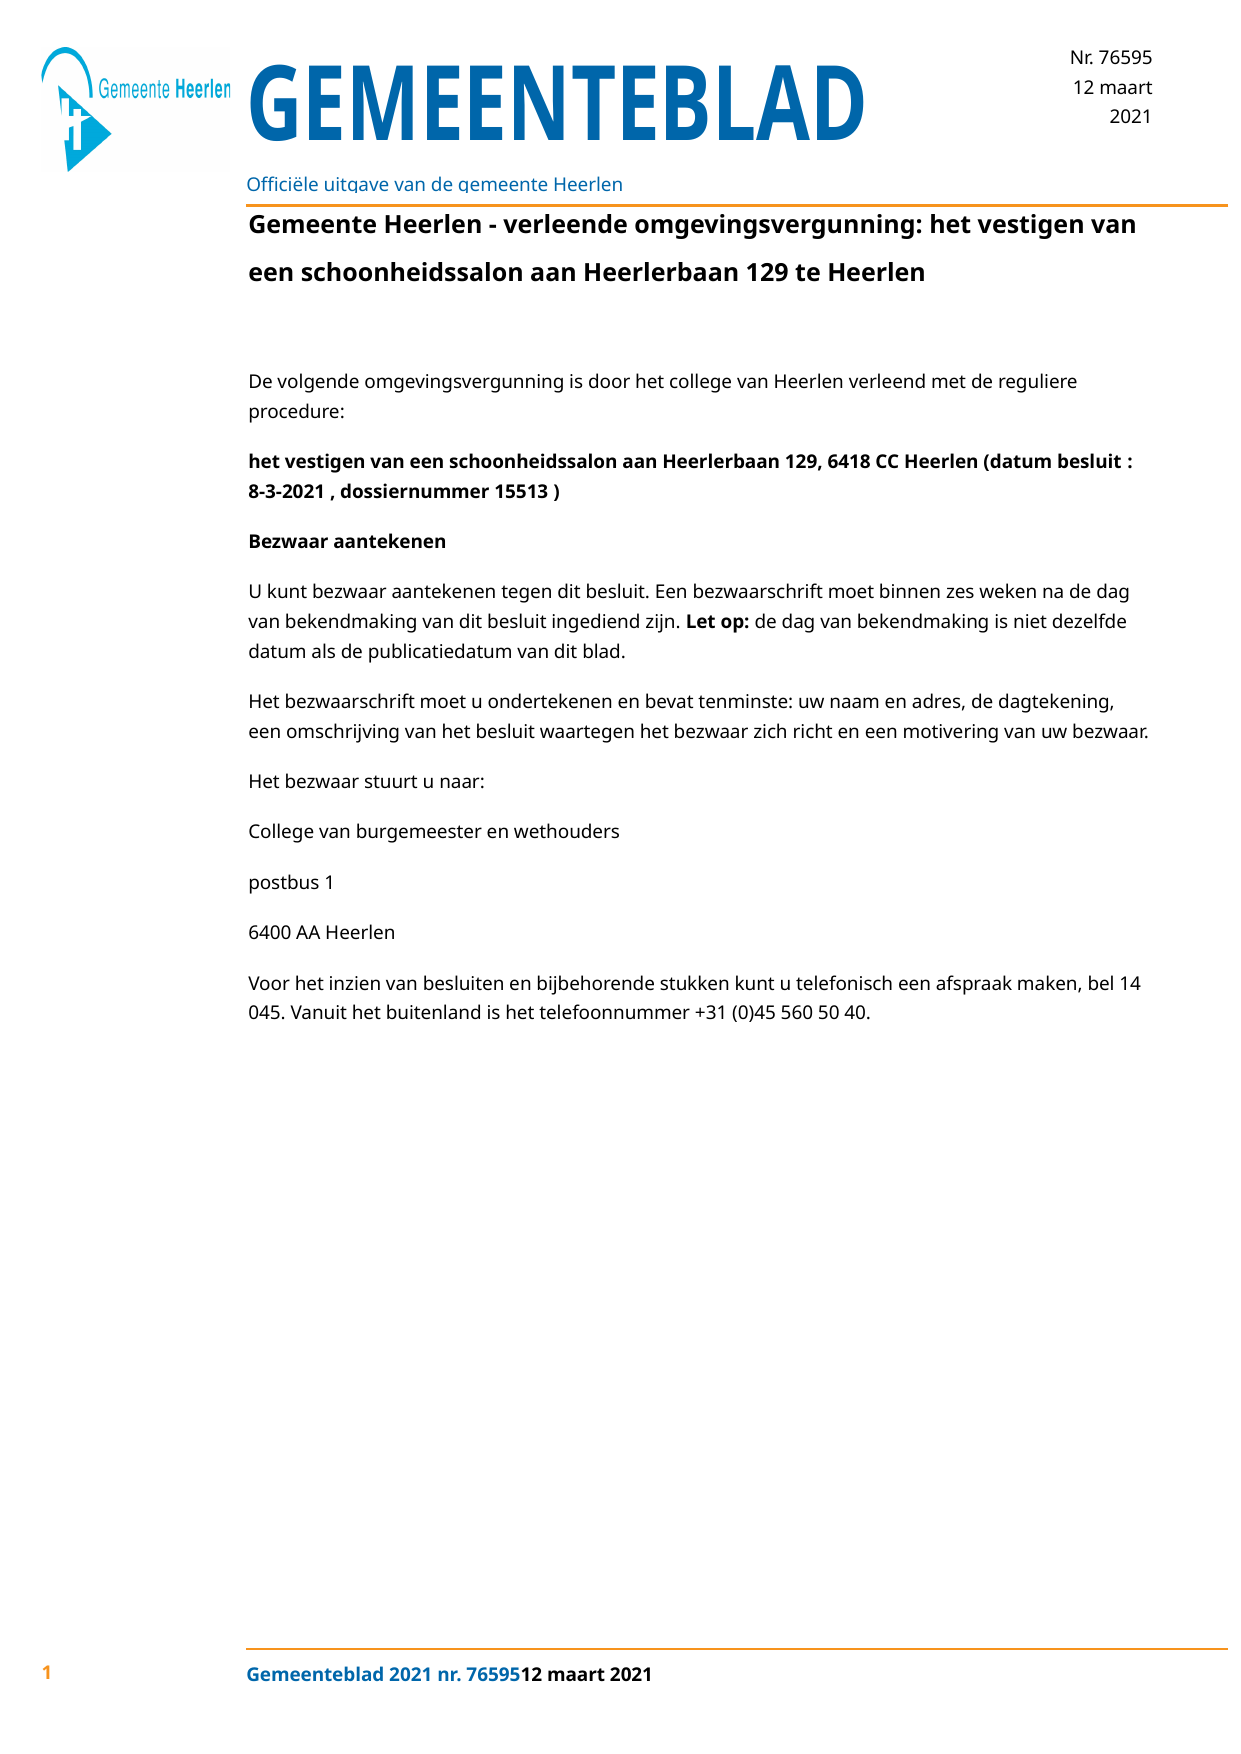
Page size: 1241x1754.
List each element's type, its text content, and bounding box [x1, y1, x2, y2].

text Gemeente Heerlen - verleende omgevingsvergunning: het vestigen van een schoonheidssalon aan Heerlerbaan 129 te Heerlen [248, 207, 1152, 288]
text U kunt bezwaar aantekenen tegen dit besluit. Een bezwaarschrift moet binnen zes weken na de dag van bekendmaking van dit besluit ingediend zijn. Let op: de dag van bekendmaking is niet dezelfde datum als de publicatiedatum van dit blad. [248, 579, 1152, 664]
text postbus 1 [248, 869, 1152, 895]
text Voor het inzien van besluiten en bijbehorende stukken kunt u telefonisch een afspraak maken, bel 14 045. Vanuit het buitenland is het telefoonnummer +31 (0)45 560 50 40. [248, 970, 1152, 1025]
text Het bezwaarschrift moet u ondertekenen en bevat tenminste: uw naam en adres, de dagtekening, een omschrijving van het besluit waartegen het bezwaar zich richt en een motivering van uw bezwaar. [248, 688, 1152, 744]
text De volgende omgevingsvergunning is door het college van Heerlen verleend met de reguliere procedure: [248, 368, 1152, 424]
text 6400 AA Heerlen [248, 919, 1152, 945]
picture [41, 47, 231, 172]
text het vestigen van een schoonheidssalon aan Heerlerbaan 129, 6418 CC Heerlen (datum besluit : 8-3-2021 , dossiernummer 15513 ) [248, 448, 1152, 504]
text Bezwaar aantekenen [248, 528, 1152, 554]
text College van burgemeester en wethouders [248, 819, 1152, 844]
text Het bezwaar stuurt u naar: [248, 768, 1152, 794]
picture [41, 47, 59, 70]
